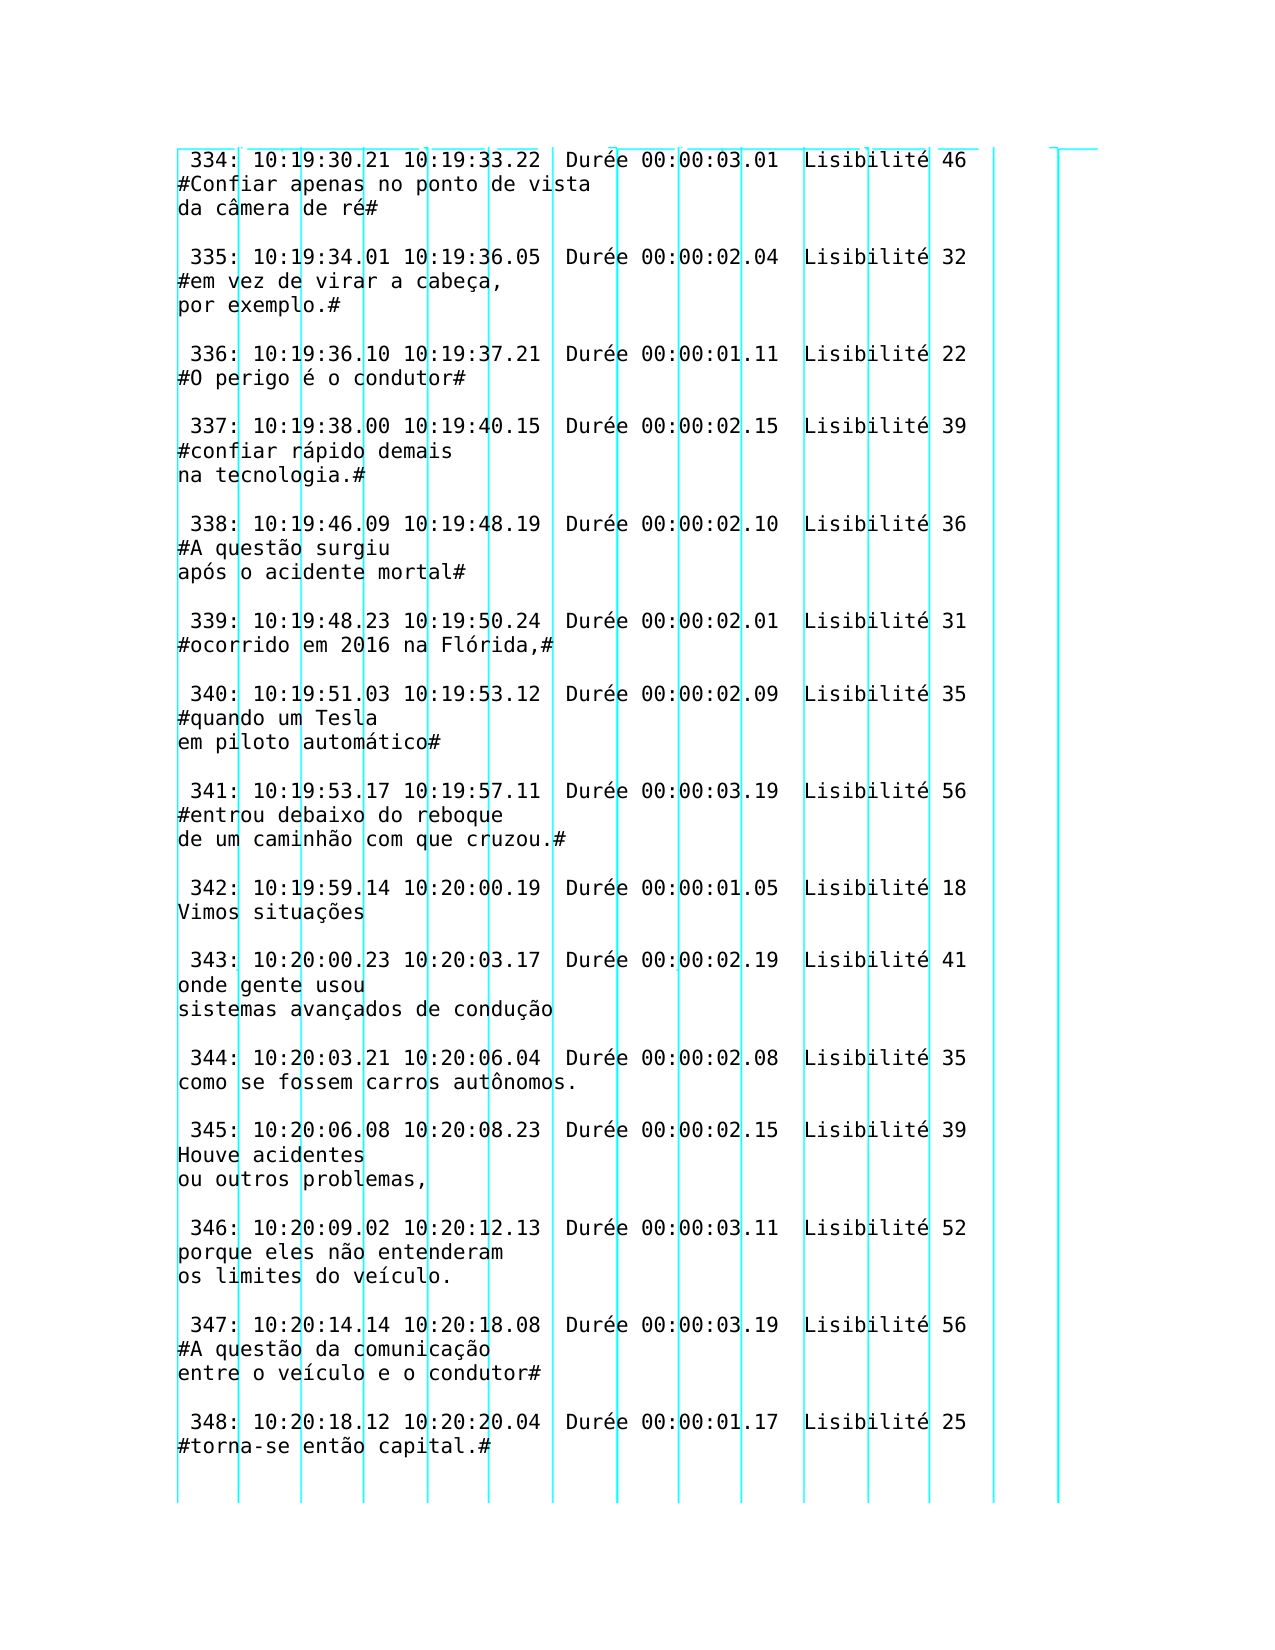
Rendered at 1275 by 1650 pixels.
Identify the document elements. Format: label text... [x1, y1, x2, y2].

picture [177, 1191, 1098, 1216]
text #O perigo é o condutor# [177, 366, 1098, 390]
text onde gente usou [177, 973, 1098, 997]
text #A questão da comunicação [177, 1337, 1098, 1361]
text 337: 10:19:38.00 10:19:40.15 Durée 00:00:02.15 Lisibilité 39 [177, 414, 1098, 439]
picture [177, 851, 1098, 876]
text por exemplo.# [177, 293, 1098, 317]
text #quando um Tesla [177, 706, 1098, 730]
text 343: 10:20:00.23 10:20:03.17 Durée 00:00:02.19 Lisibilité 41 [177, 948, 1098, 973]
text sistemas avançados de condução [177, 997, 1098, 1021]
text 341: 10:19:53.17 10:19:57.11 Durée 00:00:03.19 Lisibilité 56 [177, 779, 1098, 803]
text ou outros problemas, [177, 1167, 1098, 1191]
picture [177, 390, 1098, 414]
picture [177, 754, 1098, 779]
text #ocorrido em 2016 na Flórida,# [177, 633, 1098, 657]
text 338: 10:19:46.09 10:19:48.19 Durée 00:00:02.10 Lisibilité 36 [177, 512, 1098, 536]
text entre o veículo e o condutor# [177, 1361, 1098, 1385]
text após o acidente mortal# [177, 560, 1098, 584]
picture [177, 1385, 1098, 1410]
text 345: 10:20:06.08 10:20:08.23 Durée 00:00:02.15 Lisibilité 39 [177, 1118, 1098, 1143]
text os limites do veículo. [177, 1264, 1098, 1288]
text #entrou debaixo do reboque [177, 803, 1098, 827]
text de um caminhão com que cruzou.# [177, 827, 1098, 851]
text em piloto automático# [177, 730, 1098, 754]
text 346: 10:20:09.02 10:20:12.13 Durée 00:00:03.11 Lisibilité 52 [177, 1216, 1098, 1240]
picture [177, 657, 1098, 682]
text #Confiar apenas no ponto de vista [177, 172, 1098, 196]
text #em vez de virar a cabeça, [177, 269, 1098, 293]
picture [177, 1094, 1098, 1118]
picture [177, 487, 1098, 512]
picture [177, 1021, 1098, 1046]
text Vimos situações [177, 900, 1098, 924]
text Houve acidentes [177, 1143, 1098, 1167]
text 334: 10:19:30.21 10:19:33.22 Durée 00:00:03.01 Lisibilité 46 [177, 148, 1098, 172]
text porque eles não entenderam [177, 1240, 1098, 1264]
text 340: 10:19:51.03 10:19:53.12 Durée 00:00:02.09 Lisibilité 35 [177, 682, 1098, 706]
picture [177, 584, 1098, 609]
text #A questão surgiu [177, 536, 1098, 560]
text como se fossem carros autônomos. [177, 1070, 1098, 1094]
text 347: 10:20:14.14 10:20:18.08 Durée 00:00:03.19 Lisibilité 56 [177, 1313, 1098, 1337]
picture [177, 1458, 1098, 1503]
text #confiar rápido demais [177, 439, 1098, 463]
text na tecnologia.# [177, 463, 1098, 487]
picture [177, 1288, 1098, 1313]
picture [177, 220, 1098, 245]
text 344: 10:20:03.21 10:20:06.04 Durée 00:00:02.08 Lisibilité 35 [177, 1046, 1098, 1070]
text 348: 10:20:18.12 10:20:20.04 Durée 00:00:01.17 Lisibilité 25 [177, 1410, 1098, 1434]
text 342: 10:19:59.14 10:20:00.19 Durée 00:00:01.05 Lisibilité 18 [177, 876, 1098, 900]
text 339: 10:19:48.23 10:19:50.24 Durée 00:00:02.01 Lisibilité 31 [177, 609, 1098, 633]
text #torna-se então capital.# [177, 1434, 1098, 1458]
text 336: 10:19:36.10 10:19:37.21 Durée 00:00:01.11 Lisibilité 22 [177, 342, 1098, 366]
text 335: 10:19:34.01 10:19:36.05 Durée 00:00:02.04 Lisibilité 32 [177, 245, 1098, 269]
picture [177, 317, 1098, 342]
picture [177, 924, 1098, 948]
text da câmera de ré# [177, 196, 1098, 220]
